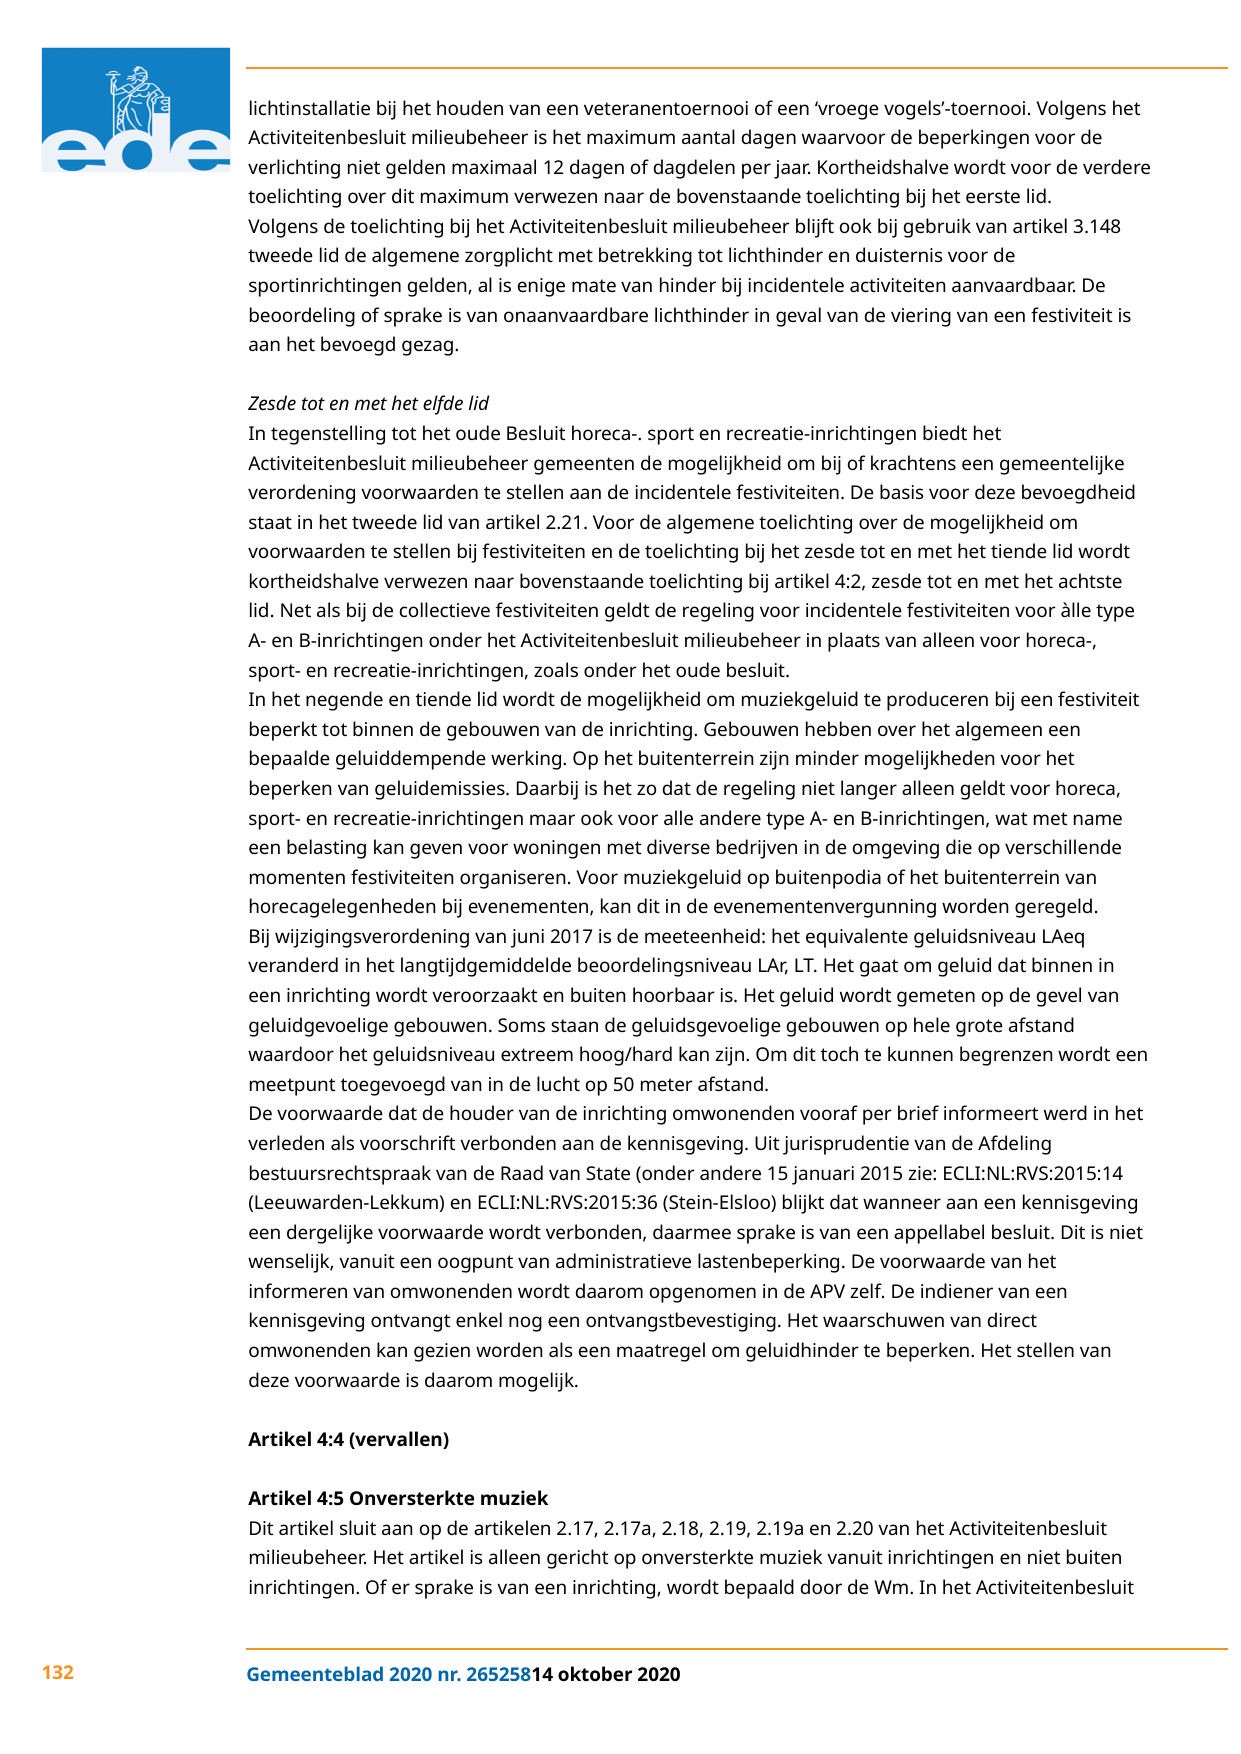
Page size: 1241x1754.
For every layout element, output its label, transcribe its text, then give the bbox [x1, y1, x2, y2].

text Dit artikel sluit aan op de artikelen 2.17, 2.17a, 2.18, 2.19, 2.19a en 2.20 van het Activiteitenbesluit milieubeheer. Het artikel is alleen gericht op onversterkte muziek vanuit inrichtingen en niet buiten inrichtingen. Of er sprake is van een inrichting, wordt bepaald door de Wm. In het Activiteitenbesluit [248, 1515, 1152, 1600]
text lichtinstallatie bij het houden van een veteranentoernooi of een ‘vroege vogels’-toernooi. Volgens het Activiteitenbesluit milieubeheer is het maximum aantal dagen waarvoor de beperkingen voor de verlichting niet gelden maximaal 12 dagen of dagdelen per jaar. Kortheidshalve wordt voor de verdere toelichting over dit maximum verwezen naar de bovenstaande toelichting bij het eerste lid. [248, 95, 1152, 209]
picture [41, 47, 231, 172]
text Volgens de toelichting bij het Activiteitenbesluit milieubeheer blijft ook bij gebruik van artikel 3.148 tweede lid de algemene zorgplicht met betrekking tot lichthinder en duisternis voor de sportinrichtingen gelden, al is enige mate van hinder bij incidentele activiteiten aanvaardbaar. De beoordeling of sprake is van onaanvaardbare lichthinder in geval van de viering van een festiviteit is aan het bevoegd gezag. [248, 213, 1152, 357]
text Bij wijzigingsverordening van juni 2017 is de meeteenheid: het equivalente geluidsniveau LAeq veranderd in het langtijdgemiddelde beoordelingsniveau LAr, LT. Het gaat om geluid dat binnen in een inrichting wordt veroorzaakt en buiten hoorbaar is. Het geluid wordt gemeten op de gevel van geluidgevoelige gebouwen. Soms staan de geluidsgevoelige gebouwen op hele grote afstand waardoor het geluidsniveau extreem hoog/hard kan zijn. Om dit toch te kunnen begrenzen wordt een meetpunt toegevoegd van in de lucht op 50 meter afstand. [248, 923, 1152, 1097]
text De voorwaarde dat de houder van de inrichting omwonenden vooraf per brief informeert werd in het verleden als voorschrift verbonden aan de kennisgeving. Uit jurisprudentie van de Afdeling bestuursrechtspraak van de Raad van State (onder andere 15 januari 2015 zie: ECLI:NL:RVS:2015:14 (Leeuwarden-Lekkum) en ECLI:NL:RVS:2015:36 (Stein-Elsloo) blijkt dat wanneer aan een kennisgeving een dergelijke voorwaarde wordt verbonden, daarmee sprake is van een appellabel besluit. Dit is niet wenselijk, vanuit een oogpunt van administratieve lastenbeperking. De voorwaarde van het informeren van omwonenden wordt daarom opgenomen in de APV zelf. De indiener van een kennisgeving ontvangt enkel nog een ontvangstbevestiging. Het waarschuwen van direct omwonenden kan gezien worden als een maatregel om geluidhinder te beperken. Het stellen van deze voorwaarde is daarom mogelijk. [248, 1101, 1152, 1393]
text Artikel 4:4 (vervallen) [248, 1426, 1152, 1452]
text Zesde tot en met het elfde lid [248, 391, 1152, 416]
text Artikel 4:5 Onversterkte muziek [248, 1485, 1152, 1511]
text In tegenstelling tot het oude Besluit horeca-. sport en recreatie-inrichtingen biedt het Activiteitenbesluit milieubeheer gemeenten de mogelijkheid om bij of krachtens een gemeentelijke verordening voorwaarden te stellen aan de incidentele festiviteiten. De basis voor deze bevoegdheid staat in het tweede lid van artikel 2.21. Voor de algemene toelichting over de mogelijkheid om voorwaarden te stellen bij festiviteiten en de toelichting bij het zesde tot en met het tiende lid wordt kortheidshalve verwezen naar bovenstaande toelichting bij artikel 4:2, zesde tot en met het achtste lid. Net als bij de collectieve festiviteiten geldt de regeling voor incidentele festiviteiten voor àlle type A- en B-inrichtingen onder het Activiteitenbesluit milieubeheer in plaats van alleen voor horeca-, sport- en recreatie-inrichtingen, zoals onder het oude besluit. [248, 420, 1152, 683]
text In het negende en tiende lid wordt de mogelijkheid om muziekgeluid te produceren bij een festiviteit beperkt tot binnen de gebouwen van de inrichting. Gebouwen hebben over het algemeen een bepaalde geluiddempende werking. Op het buitenterrein zijn minder mogelijkheden voor het beperken van geluidemissies. Daarbij is het zo dat de regeling niet langer alleen geldt voor horeca, sport- en recreatie-inrichtingen maar ook voor alle andere type A- en B-inrichtingen, wat met name een belasting kan geven voor woningen met diverse bedrijven in de omgeving die op verschillende momenten festiviteiten organiseren. Voor muziekgeluid op buitenpodia of het buitenterrein van horecagelegenheden bij evenementen, kan dit in de evenementenvergunning worden geregeld. [248, 686, 1152, 919]
